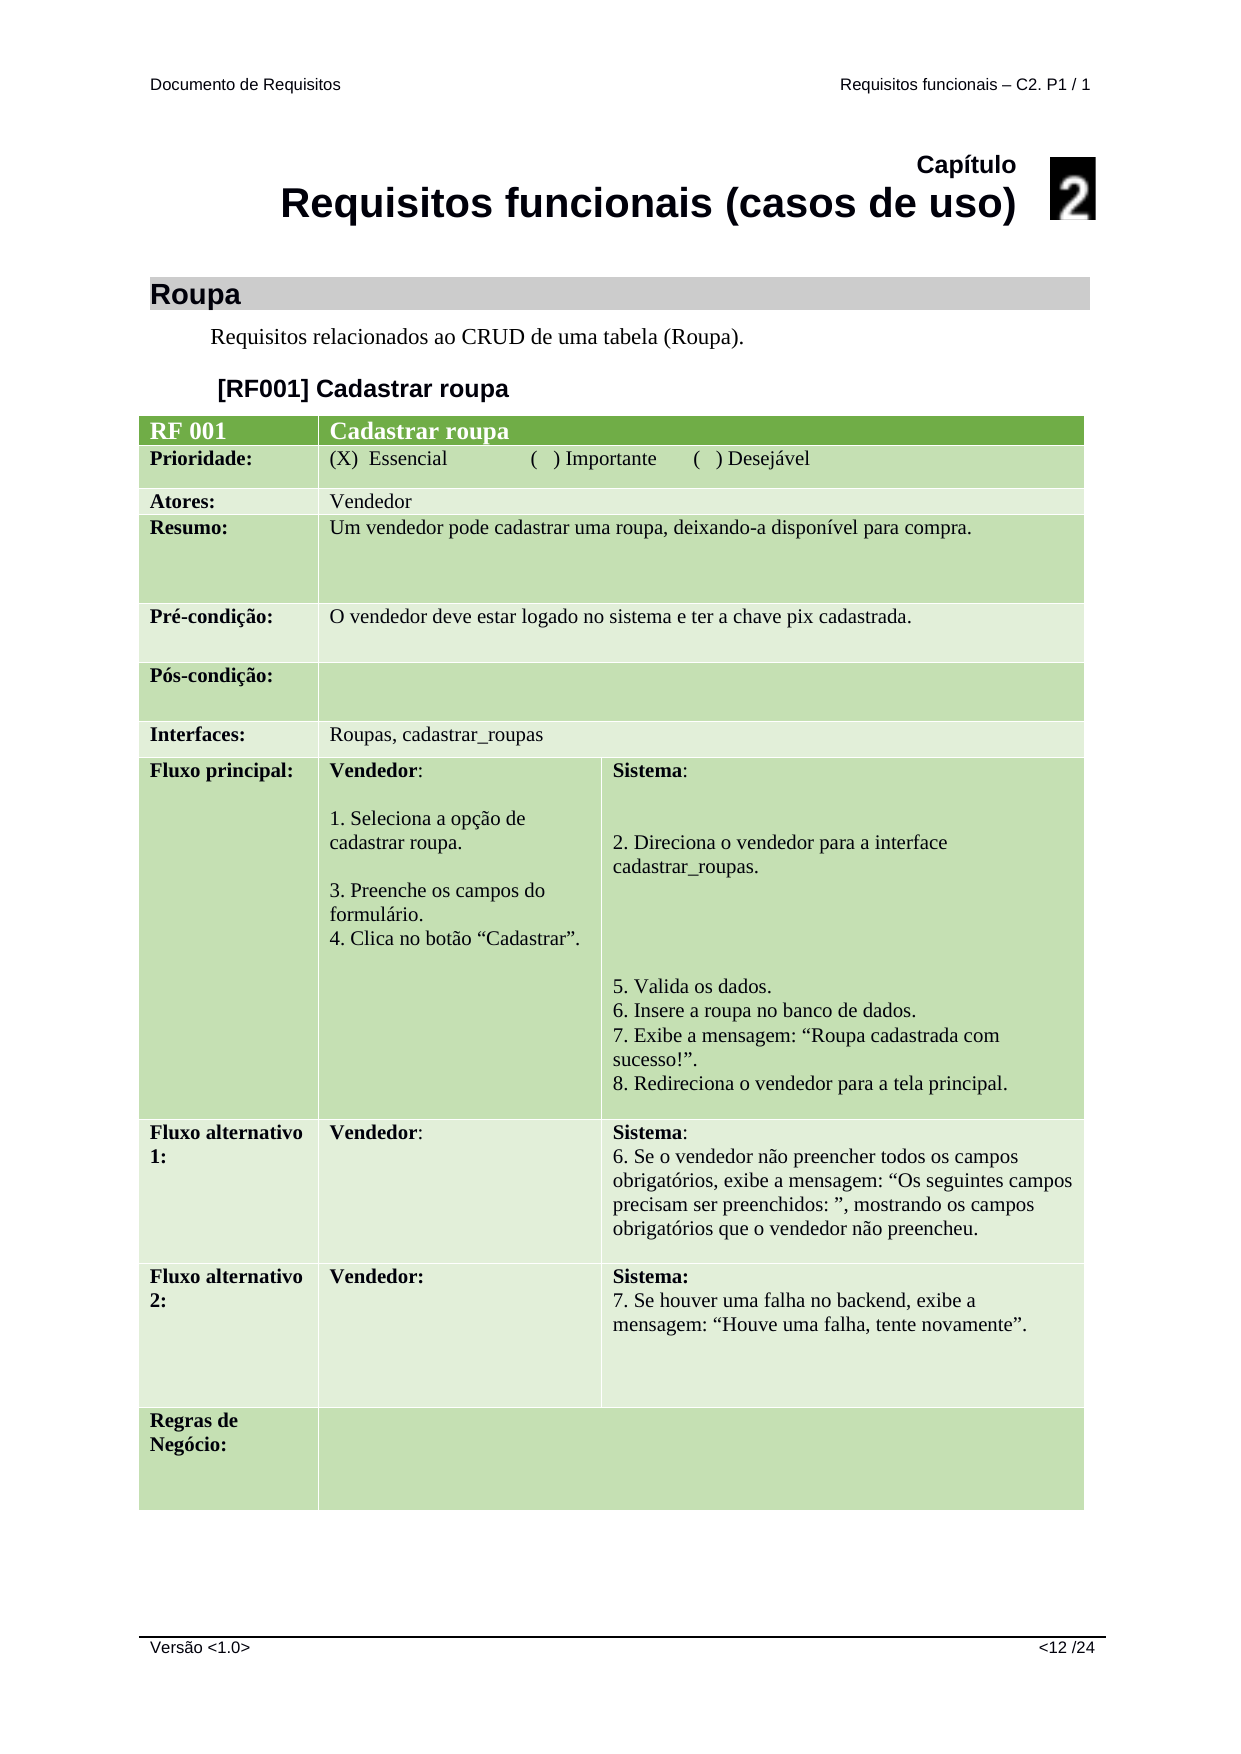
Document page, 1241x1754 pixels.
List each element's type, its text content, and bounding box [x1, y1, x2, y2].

table_cell Regras de Negócio: [139, 1408, 318, 1510]
subtitle [RF001] Cadastrar roupa [210, 374, 1090, 403]
table_cell Resumo: [139, 515, 318, 603]
table_cell Interfaces: [139, 722, 318, 757]
table_cell Prioridade: [139, 446, 318, 488]
text Capítulo [210, 150, 1090, 179]
table_header RF 001 [139, 416, 318, 445]
table_cell Vendedor: 1. Seleciona a opção de cadastrar roupa. 3. Preenche os campos do formulário. 4. Clica no botão “Cadastrar”. [319, 758, 601, 1119]
table_cell Pré-condição: [139, 604, 318, 662]
table_cell [319, 663, 1084, 721]
subtitle Requisitos funcionais (casos de uso) [150, 179, 1090, 227]
table_cell Pós-condição: [139, 663, 318, 721]
table_cell Vendedor: [319, 1120, 601, 1263]
table_cell O vendedor deve estar logado no sistema e ter a chave pix cadastrada. [319, 604, 1084, 662]
table_cell Roupas, cadastrar_roupas [319, 722, 1084, 757]
table_cell Um vendedor pode cadastrar uma roupa, deixando-a disponível para compra. [319, 515, 1084, 603]
table_cell [319, 1408, 1084, 1510]
subtitle Roupa [150, 277, 1090, 310]
table_cell Vendedor [319, 489, 1084, 514]
table_header Cadastrar roupa [319, 416, 1084, 445]
table_cell Fluxo principal: [139, 758, 318, 1119]
table_cell Sistema: 2. Direciona o vendedor para a interface cadastrar_roupas. 5. Valida os dados. 6. Insere a roupa no banco de dados. 7. Exibe a mensagem: “Roupa cadastrada com sucesso!”. 8. Redireciona o vendedor para a tela principal. [602, 758, 1084, 1119]
table_cell (X) Essencial ( ) Importante ( ) Desejável [319, 446, 1084, 488]
table_cell Fluxo alternativo 1: [139, 1120, 318, 1263]
text Requisitos relacionados ao CRUD de uma tabela (Roupa). [210, 323, 1090, 349]
table_cell Atores: [139, 489, 318, 514]
table_cell Fluxo alternativo 2: [139, 1264, 318, 1407]
table_cell Vendedor: [319, 1264, 601, 1407]
table_cell Sistema: 7. Se houver uma falha no backend, exibe a mensagem: “Houve uma falha, tente novamente”. [602, 1264, 1084, 1407]
table_cell Sistema: 6. Se o vendedor não preencher todos os campos obrigatórios, exibe a mensagem: “Os seguintes campos precisam ser preenchidos: ”, mostrando os campos obrigatórios que o vendedor não preencheu. [602, 1120, 1084, 1263]
